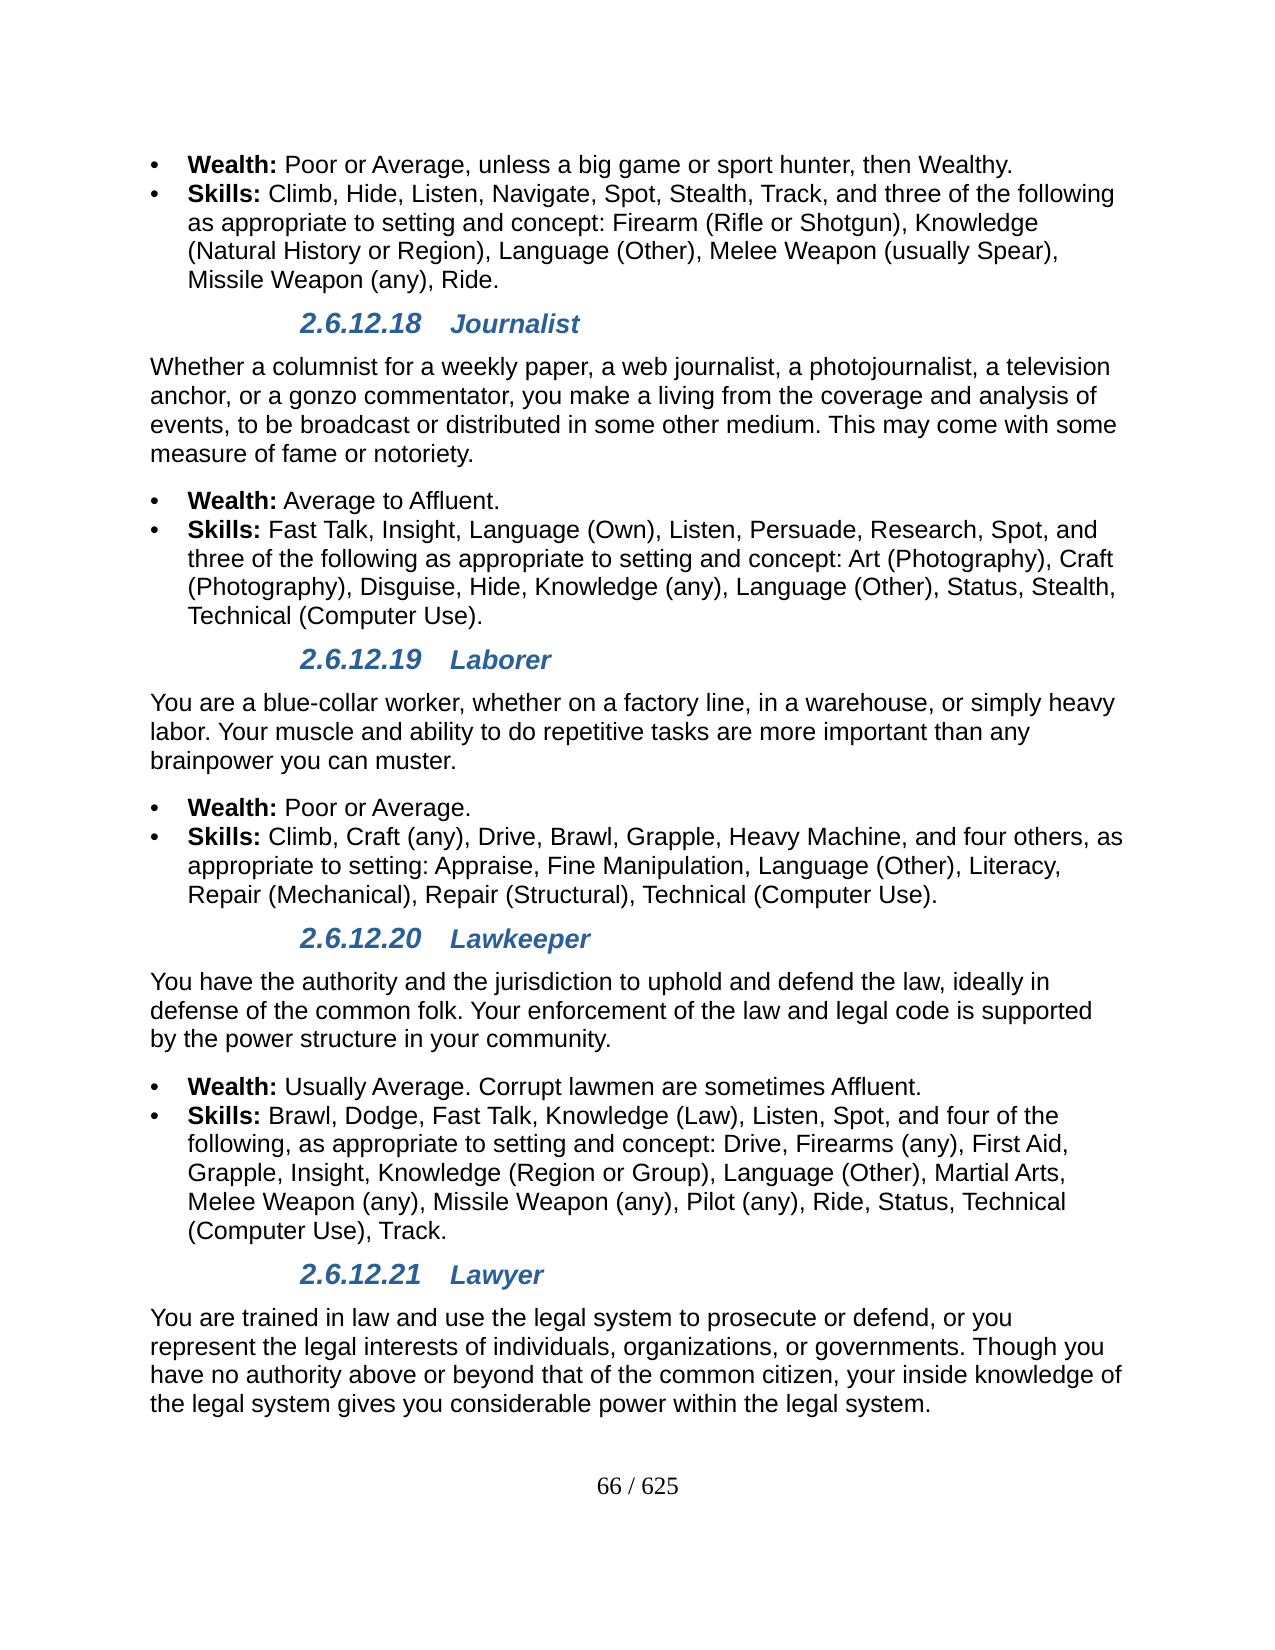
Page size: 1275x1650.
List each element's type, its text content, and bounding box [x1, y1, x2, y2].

subtitle Laborer [300, 642, 1125, 676]
text • Skills: Climb, Hide, Listen, Navigate, Spot, Stealth, Track, and three of the following as appropriate to setting and concept: Firearm (Rifle or Shotgun), Knowledge (Natural History or Region), Language (Other), Melee Weapon (usually Spear), Missile Weapon (any), Ride. [150, 179, 1125, 294]
text • Skills: Climb, Craft (any), Drive, Brawl, Grapple, Heavy Machine, and four others, as appropriate to setting: Appraise, Fine Manipulation, Language (Other), Literacy, Repair (Mechanical), Repair (Structural), Technical (Computer Use). [150, 822, 1125, 908]
subtitle Lawkeeper [300, 921, 1125, 954]
text • Skills: Fast Talk, Insight, Language (Own), Listen, Persuade, Research, Spot, and three of the following as appropriate to setting and concept: Art (Photography), Craft (Photography), Disguise, Hide, Knowledge (any), Language (Other), Status, Stealth, Technical (Computer Use). [150, 515, 1125, 630]
text • Wealth: Average to Affluent. [150, 486, 1125, 515]
text • Wealth: Poor or Average. [150, 793, 1125, 822]
subtitle Journalist [300, 306, 1125, 340]
text Whether a columnist for a weekly paper, a web journalist, a photojournalist, a television anchor, or a gonzo commentator, you make a living from the coverage and analysis of events, to be broadcast or distributed in some other medium. This may come with some measure of fame or notoriety. [150, 352, 1125, 467]
text • Wealth: Usually Average. Corrupt lawmen are sometimes Affluent. [150, 1072, 1125, 1101]
text • Wealth: Poor or Average, unless a big game or sport hunter, then Wealthy. [150, 150, 1125, 179]
text • Skills: Brawl, Dodge, Fast Talk, Knowledge (Law), Listen, Spot, and four of the following, as appropriate to setting and concept: Drive, Firearms (any), First Aid, Grapple, Insight, Knowledge (Region or Group), Language (Other), Martial Arts, Melee Weapon (any), Missile Weapon (any), Pilot (any), Ride, Status, Technical (Computer Use), Track. [150, 1101, 1125, 1244]
text You are a blue-collar worker, whether on a factory line, in a warehouse, or simply heavy labor. Your muscle and ability to do repetitive tasks are more important than any brainpower you can muster. [150, 688, 1125, 774]
subtitle Lawyer [300, 1257, 1125, 1290]
text You have the authority and the jurisdiction to uphold and defend the law, ideally in defense of the common folk. Your enforcement of the law and legal code is supported by the power structure in your community. [150, 967, 1125, 1053]
text You are trained in law and use the legal system to prosecute or defend, or you represent the legal interests of individuals, organizations, or governments. Though you have no authority above or beyond that of the common citizen, your inside knowledge of the legal system gives you considerable power within the legal system. [150, 1303, 1125, 1418]
